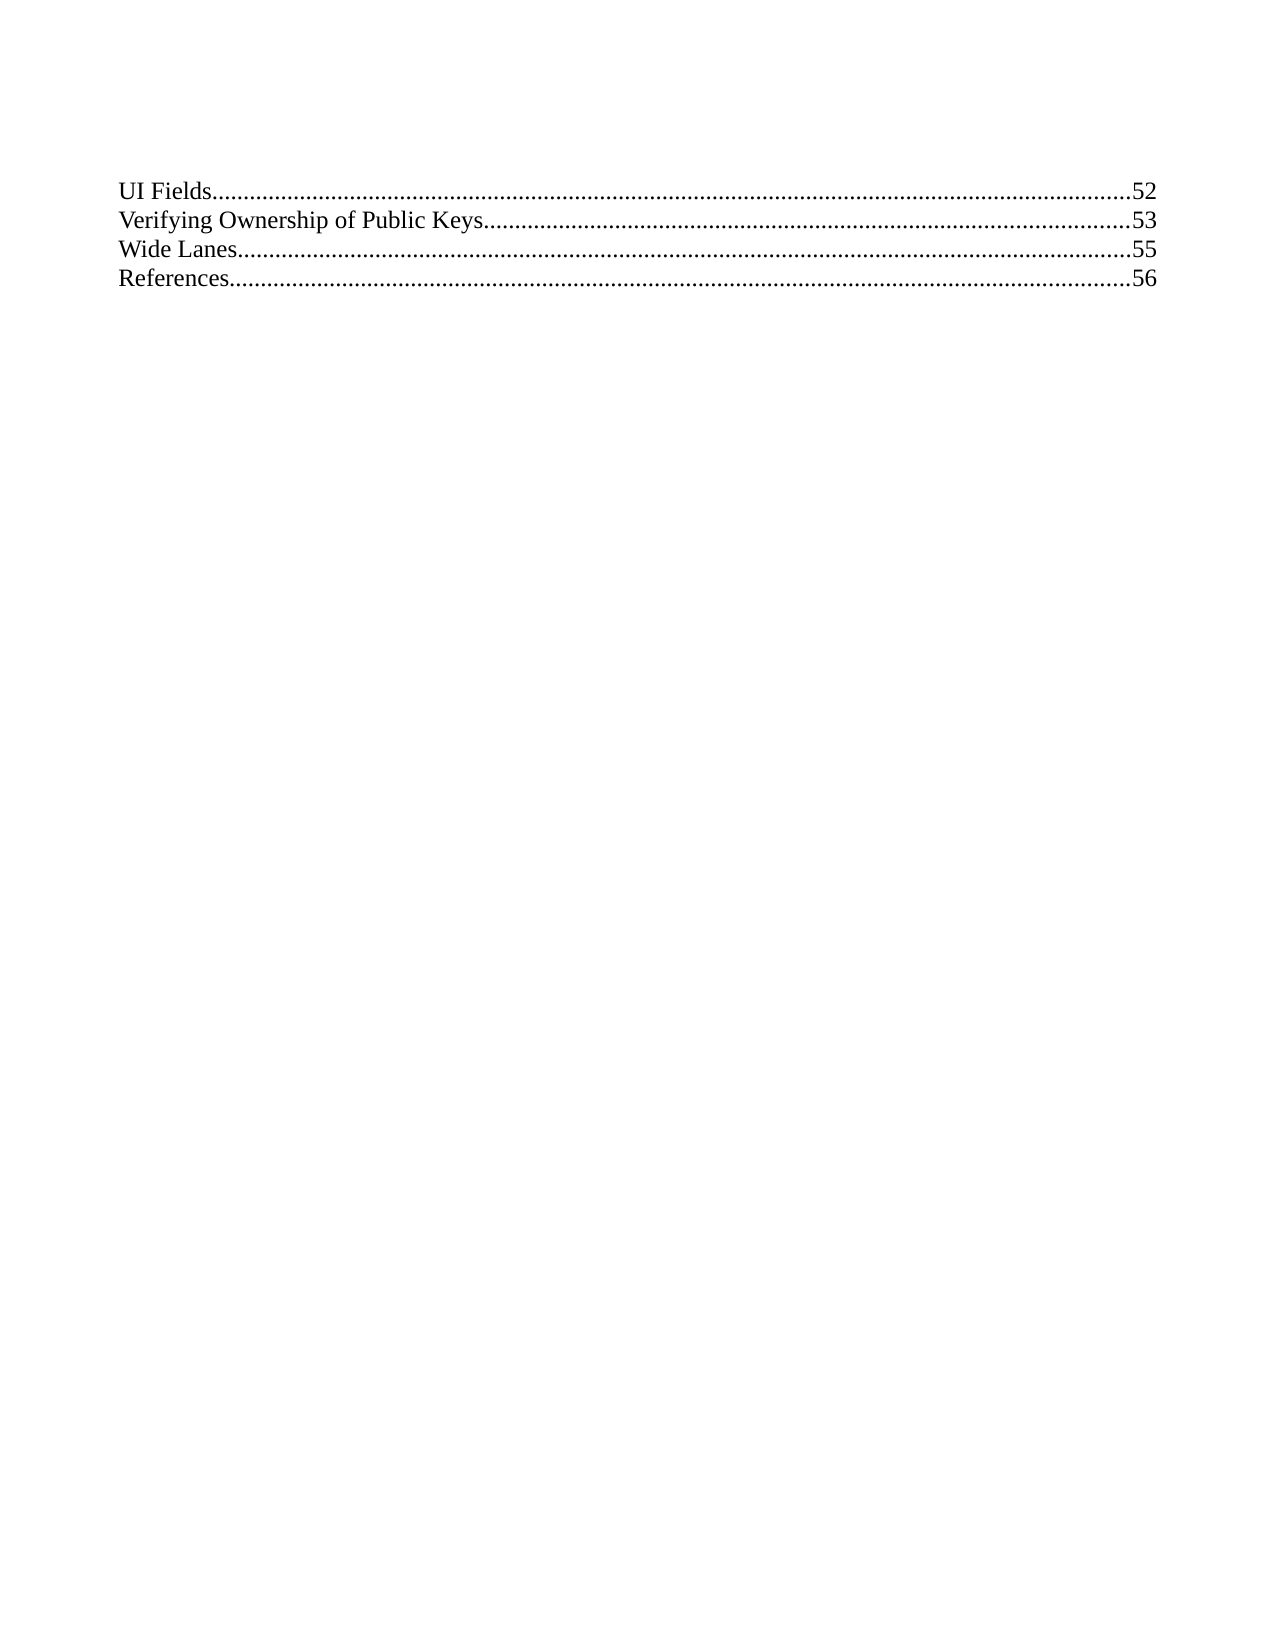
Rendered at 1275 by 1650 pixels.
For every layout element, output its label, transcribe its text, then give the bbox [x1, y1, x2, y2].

text References 56 [118, 263, 1157, 291]
text Verifying Ownership of Public Keys 53 [118, 205, 1157, 234]
text UI Fields 52 [118, 176, 1157, 205]
text Wide Lanes 55 [118, 234, 1157, 263]
